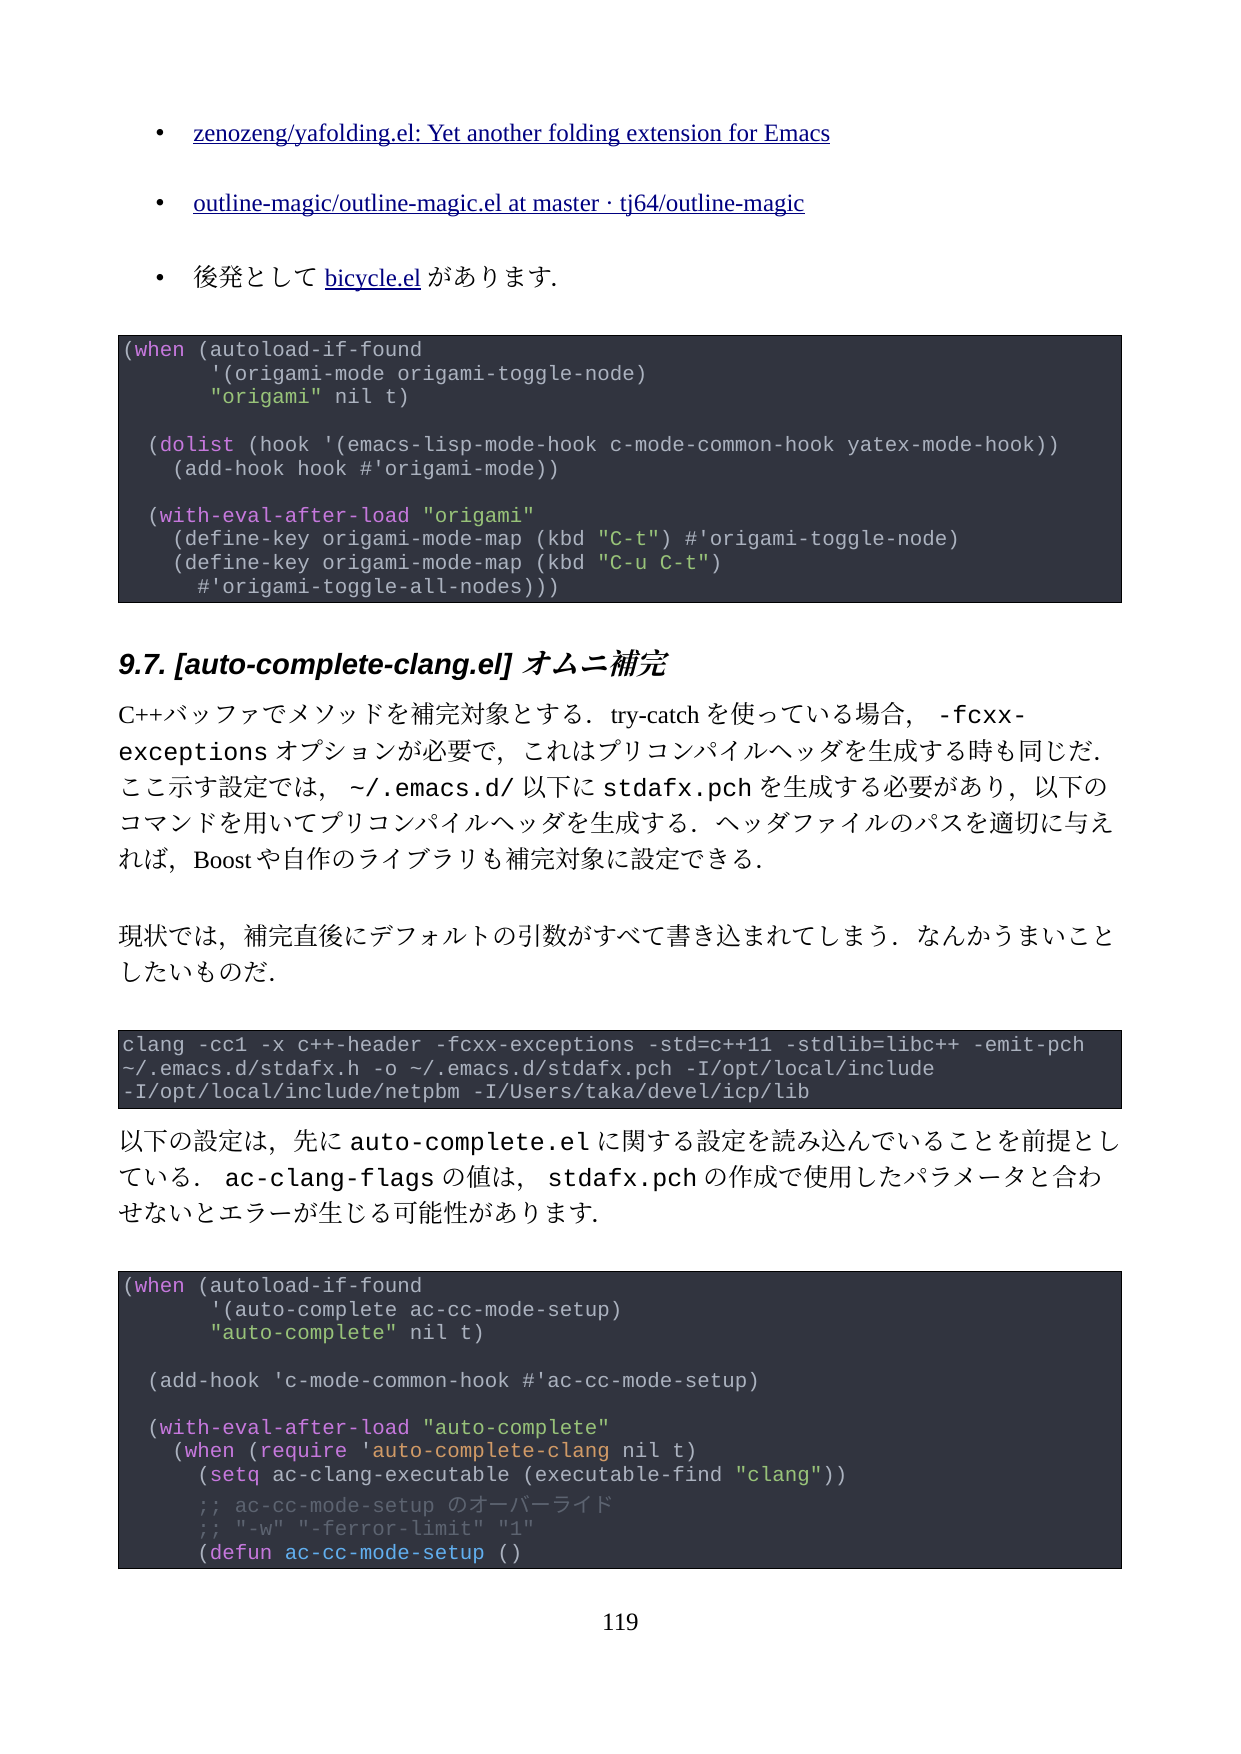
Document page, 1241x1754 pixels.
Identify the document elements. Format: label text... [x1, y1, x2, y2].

text '(auto-complete ac-cc-mode-setup) [119, 1295, 1121, 1318]
text (with-eval-after-load "origami" [119, 501, 1121, 524]
text (when (autoload-if-found [119, 1272, 1121, 1295]
list outline-magic/outline-magic.el at master · tj64/outline-magic [156, 188, 1122, 246]
text #'origami-toggle-all-nodes))) [119, 572, 1121, 602]
text '(origami-mode origami-toggle-node) [119, 359, 1121, 383]
text (dolist (hook '(emacs-lisp-mode-hook c-mode-common-hook yatex-mode-hook)) [119, 430, 1121, 453]
list zenozeng/yafolding.el: Yet another folding extension for Emacs [156, 118, 1122, 176]
text clang -cc1 -x c++-header -fcxx-exceptions -std=c++11 -stdlib=libc++ -emit-pch ~/.emacs.d/stdafx.h -o ~/.emacs.d/stdafx.pch -I/opt/local/include -I/opt/local/include/netpbm -I/Users/taka/devel/icp/lib [119, 1031, 1121, 1108]
text ;; "-w" "-ferror-limit" "1" [119, 1514, 1121, 1538]
subtitle [auto-complete-clang.el] オムニ補完 [118, 641, 1122, 683]
list 後発として bicycle.el があります． [156, 258, 1122, 323]
text "auto-complete" nil t) [119, 1318, 1121, 1342]
text 以下の設定は，先に auto-complete.el に関する設定を読み込んでいることを前提としている． ac-clang-flags の値は， stdafx.pch の作成で使用したパラメータと合わせないとエラーが生じる可能性があります． [118, 1121, 1122, 1258]
text (add-hook hook #'origami-mode)) [119, 453, 1121, 477]
text (when (autoload-if-found [119, 336, 1121, 359]
text (with-eval-after-load "auto-complete" [119, 1413, 1121, 1437]
text "origami" nil t) [119, 383, 1121, 406]
text (defun ac-cc-mode-setup () [119, 1538, 1121, 1568]
text (add-hook 'c-mode-common-hook #'ac-cc-mode-setup) [119, 1366, 1121, 1389]
text ;; ac-cc-mode-setup のオーバーライド [119, 1484, 1121, 1514]
text (when (require 'auto-complete-clang nil t) [119, 1437, 1121, 1460]
text (setq ac-clang-executable (executable-find "clang")) [119, 1460, 1121, 1484]
text (define-key origami-mode-map (kbd "C-t") #'origami-toggle-node) [119, 524, 1121, 548]
text (define-key origami-mode-map (kbd "C-u C-t") [119, 548, 1121, 572]
text 現状では，補完直後にデフォルトの引数がすべて書き込まれてしまう．なんかうまいことしたいものだ． [118, 917, 1122, 1018]
text C++バッファでメソッドを補完対象とする．try-catch を使っている場合， -fcxx-exceptions オプションが必要で，これはプリコンパイルヘッダを生成する時も同じだ．ここ示す設定では， ~/.emacs.d/ 以下に stdafx.pch を生成する必要があり，以下のコマンドを用いてプリコンパイルヘッダを生成する．ヘッダファイルのパスを適切に与えれば，Boostや自作のライブラリも補完対象に設定できる． [118, 695, 1122, 904]
